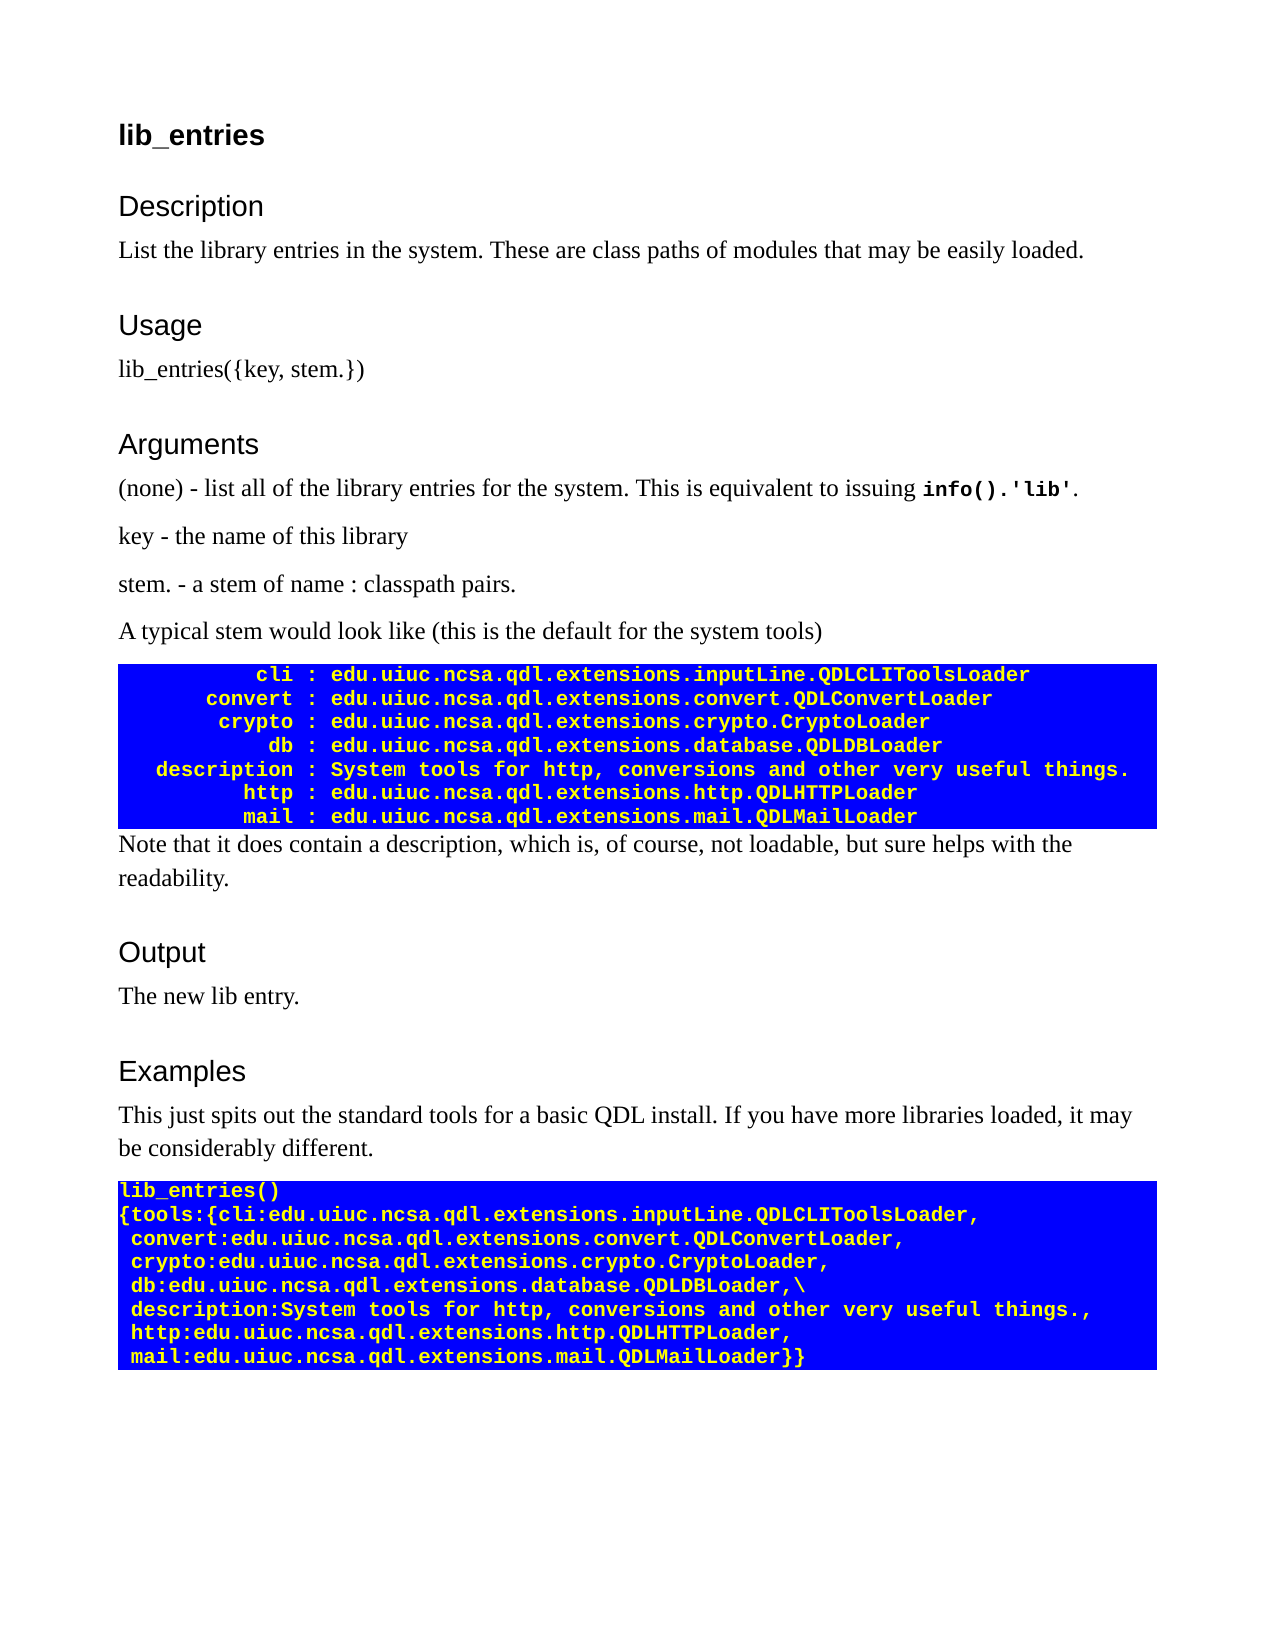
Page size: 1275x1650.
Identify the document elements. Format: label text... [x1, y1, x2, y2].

text convert:edu.uiuc.ncsa.qdl.extensions.convert.QDLConvertLoader, [118, 1228, 1157, 1251]
text lib_entries() [118, 1181, 1157, 1204]
text convert : edu.uiuc.ncsa.qdl.extensions.convert.QDLConvertLoader [118, 688, 1157, 711]
text crypto : edu.uiuc.ncsa.qdl.extensions.crypto.CryptoLoader [118, 711, 1157, 735]
text mail : edu.uiuc.ncsa.qdl.extensions.mail.QDLMailLoader [118, 806, 1157, 829]
text {tools:{cli:edu.uiuc.ncsa.qdl.extensions.inputLine.QDLCLIToolsLoader, [118, 1204, 1157, 1228]
subtitle Examples [118, 1054, 1157, 1087]
text description:System tools for http, conversions and other very useful things., [118, 1299, 1157, 1322]
text This just spits out the standard tools for a basic QDL install. If you have more libraries loaded, it may be considerably different. [118, 1100, 1157, 1162]
text key - the name of this library [118, 521, 1157, 550]
text cli : edu.uiuc.ncsa.qdl.extensions.inputLine.QDLCLIToolsLoader [118, 664, 1157, 688]
text db : edu.uiuc.ncsa.qdl.extensions.database.QDLDBLoader [118, 735, 1157, 759]
subtitle lib_entries [118, 118, 1157, 152]
text (none) - list all of the library entries for the system. This is equivalent to issuing info().'lib'. [118, 473, 1157, 502]
subtitle Description [118, 189, 1157, 223]
text db:edu.uiuc.ncsa.qdl.extensions.database.QDLDBLoader,\ [118, 1275, 1157, 1299]
subtitle Output [118, 935, 1157, 969]
text crypto:edu.uiuc.ncsa.qdl.extensions.crypto.CryptoLoader, [118, 1251, 1157, 1275]
text The new lib entry. [118, 981, 1157, 1010]
text Note that it does contain a description, which is, of course, not loadable, but sure helps with the readability. [118, 829, 1157, 891]
text description : System tools for http, conversions and other very useful things. [118, 759, 1157, 782]
text stem. - a stem of name : classpath pairs. [118, 569, 1157, 598]
text A typical stem would look like (this is the default for the system tools) [118, 616, 1157, 645]
text http : edu.uiuc.ncsa.qdl.extensions.http.QDLHTTPLoader [118, 782, 1157, 806]
subtitle Usage [118, 308, 1157, 342]
text lib_entries({key, stem.}) [118, 354, 1157, 383]
text mail:edu.uiuc.ncsa.qdl.extensions.mail.QDLMailLoader}} [118, 1346, 1157, 1370]
text List the library entries in the system. These are class paths of modules that may be easily loaded. [118, 235, 1157, 264]
subtitle Arguments [118, 427, 1157, 460]
text http:edu.uiuc.ncsa.qdl.extensions.http.QDLHTTPLoader, [118, 1322, 1157, 1346]
